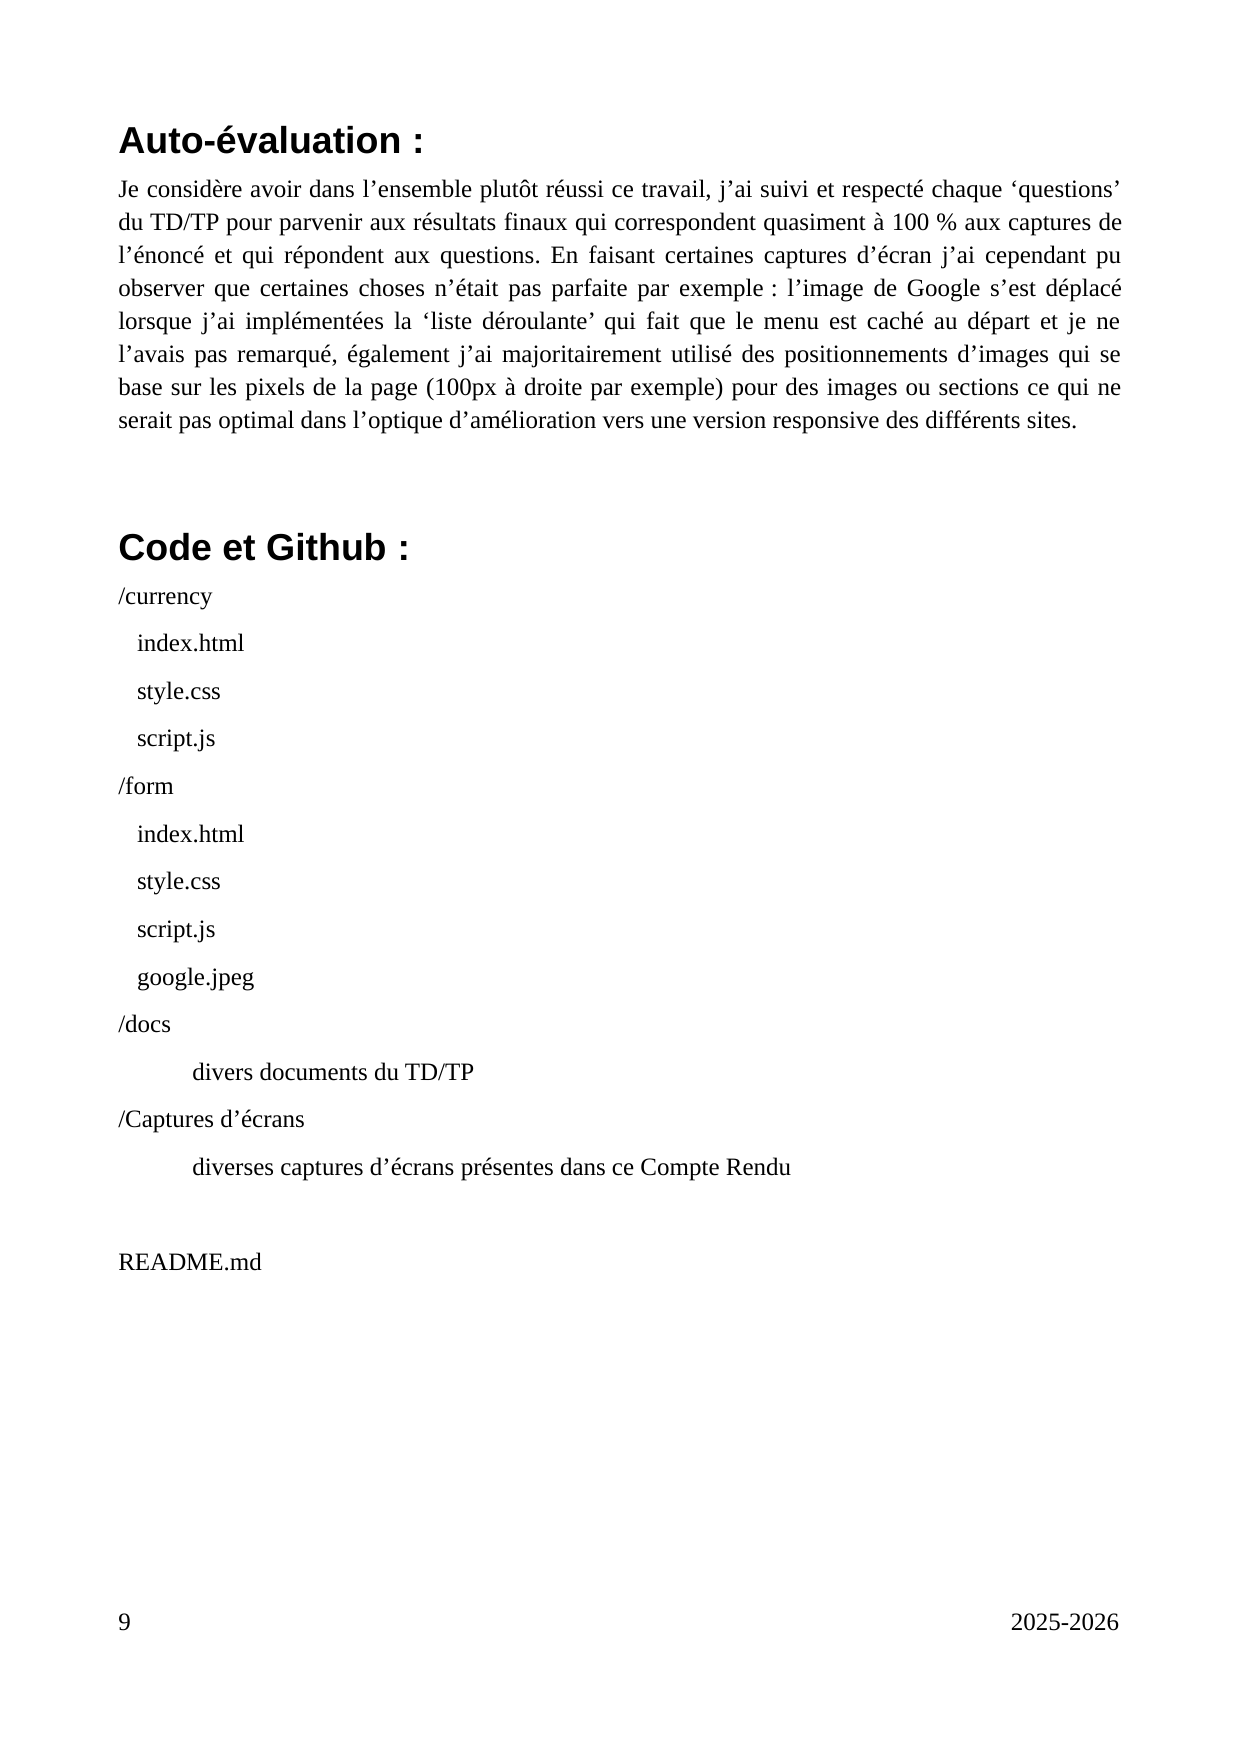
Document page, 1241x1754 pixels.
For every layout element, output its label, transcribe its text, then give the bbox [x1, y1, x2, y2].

text index.html [118, 628, 1122, 657]
text script.js [118, 723, 1122, 752]
subtitle Auto-évaluation : [118, 118, 1122, 161]
text /currency [118, 581, 1122, 609]
text style.css [118, 676, 1122, 705]
text /docs [118, 1009, 1122, 1038]
text diverses captures d’écrans présentes dans ce Compte Rendu [118, 1152, 1122, 1181]
text script.js [118, 914, 1122, 943]
text /Captures d’écrans [118, 1104, 1122, 1133]
text divers documents du TD/TP [118, 1057, 1122, 1086]
text style.css [118, 866, 1122, 895]
text /form [118, 771, 1122, 800]
subtitle Code et Github : [118, 525, 1122, 568]
text README.md [118, 1247, 1122, 1276]
text Je considère avoir dans l’ensemble plutôt réussi ce travail, j’ai suivi et respecté chaque ‘questions’ du TD/TP pour parvenir aux résultats finaux qui correspondent quasiment à 100 % aux captures de l’énoncé et qui répondent aux questions. En faisant certaines captures d’écran j’ai cependant pu observer que certaines choses n’était pas parfaite par exemple : l’image de Google s’est déplacé lorsque j’ai implémentées la ‘liste déroulante’ qui fait que le menu est caché au départ et je ne l’avais pas remarqué, également j’ai majoritairement utilisé des positionnements d’images qui se base sur les pixels de la page (100px à droite par exemple) pour des images ou sections ce qui ne serait pas optimal dans l’optique d’amélioration vers une version responsive des différents sites. [118, 174, 1122, 434]
text google.jpeg [118, 962, 1122, 990]
text index.html [118, 819, 1122, 847]
